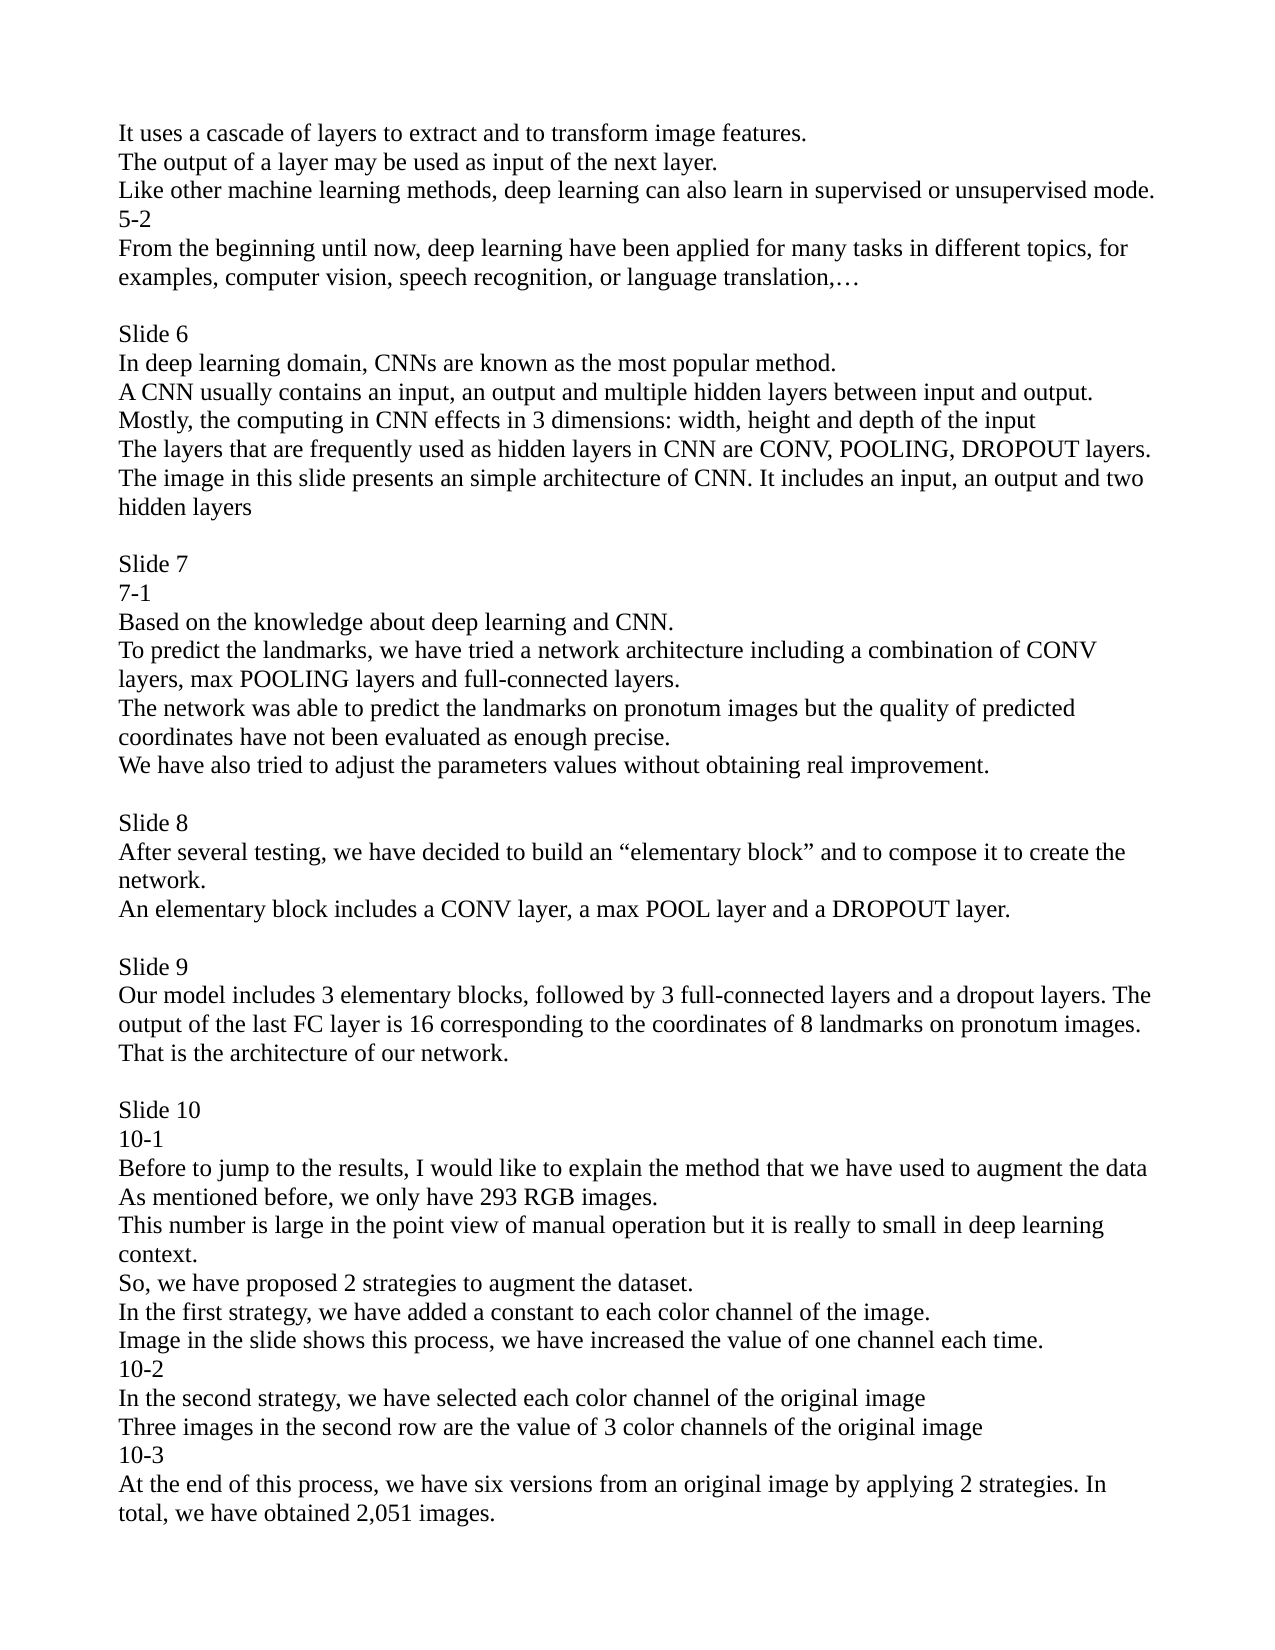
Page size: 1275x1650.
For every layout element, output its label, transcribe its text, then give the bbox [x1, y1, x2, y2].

text It uses a cascade of layers to extract and to transform image features. [118, 118, 1157, 147]
text Slide 7 [118, 549, 1157, 578]
text In the first strategy, we have added a constant to each color channel of the image. [118, 1297, 1157, 1326]
text Based on the knowledge about deep learning and CNN. [118, 607, 1157, 636]
text From the beginning until now, deep learning have been applied for many tasks in different topics, for examples, computer vision, speech recognition, or language translation,… [118, 233, 1157, 291]
text Image in the slide shows this process, we have increased the value of one channel each time. [118, 1326, 1157, 1354]
text The output of a layer may be used as input of the next layer. [118, 147, 1157, 176]
text Slide 6 [118, 319, 1157, 348]
text Before to jump to the results, I would like to explain the method that we have used to augment the data [118, 1153, 1157, 1182]
text Slide 9 [118, 952, 1157, 981]
text The layers that are frequently used as hidden layers in CNN are CONV, POOLING, DROPOUT layers. [118, 434, 1157, 463]
text 5-2 [118, 204, 1157, 233]
text This number is large in the point view of manual operation but it is really to small in deep learning context. [118, 1211, 1157, 1268]
text In the second strategy, we have selected each color channel of the original image [118, 1383, 1157, 1412]
text That is the architecture of our network. [118, 1038, 1157, 1067]
text As mentioned before, we only have 293 RGB images. [118, 1182, 1157, 1211]
text 10-1 [118, 1124, 1157, 1153]
text In deep learning domain, CNNs are known as the most popular method. [118, 348, 1157, 377]
text An elementary block includes a CONV layer, a max POOL layer and a DROPOUT layer. [118, 894, 1157, 923]
text 10-3 [118, 1441, 1157, 1469]
text The image in this slide presents an simple architecture of CNN. It includes an input, an output and two hidden layers [118, 463, 1157, 521]
text Mostly, the computing in CNN effects in 3 dimensions: width, height and depth of the input [118, 406, 1157, 434]
text After several testing, we have decided to build an “elementary block” and to compose it to create the network. [118, 837, 1157, 894]
text A CNN usually contains an input, an output and multiple hidden layers between input and output. [118, 377, 1157, 406]
text We have also tried to adjust the parameters values without obtaining real improvement. [118, 751, 1157, 779]
text Three images in the second row are the value of 3 color channels of the original image [118, 1412, 1157, 1441]
text At the end of this process, we have six versions from an original image by applying 2 strategies. In total, we have obtained 2,051 images. [118, 1469, 1157, 1527]
text The network was able to predict the landmarks on pronotum images but the quality of predicted coordinates have not been evaluated as enough precise. [118, 693, 1157, 751]
text 7-1 [118, 578, 1157, 607]
text Slide 10 [118, 1096, 1157, 1124]
text 10-2 [118, 1354, 1157, 1383]
text Slide 8 [118, 808, 1157, 837]
text Our model includes 3 elementary blocks, followed by 3 full-connected layers and a dropout layers. The output of the last FC layer is 16 corresponding to the coordinates of 8 landmarks on pronotum images. [118, 981, 1157, 1038]
text Like other machine learning methods, deep learning can also learn in supervised or unsupervised mode. [118, 176, 1157, 204]
text So, we have proposed 2 strategies to augment the dataset. [118, 1268, 1157, 1297]
text To predict the landmarks, we have tried a network architecture including a combination of CONV layers, max POOLING layers and full-connected layers. [118, 636, 1157, 693]
